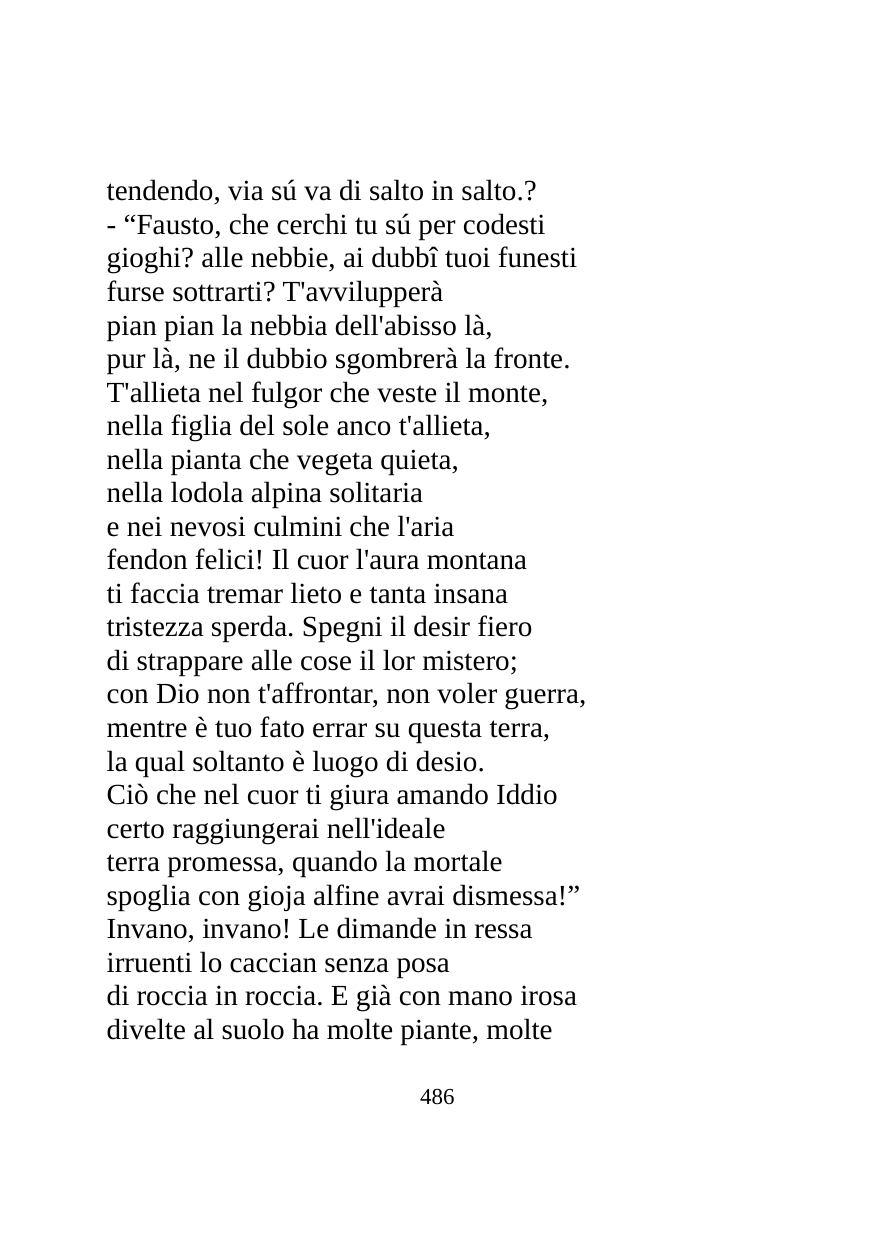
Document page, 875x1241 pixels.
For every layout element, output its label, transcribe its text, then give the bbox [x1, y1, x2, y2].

text Ciò che nel cuor ti giura amando Iddio [106, 777, 768, 811]
text gioghi? alle nebbie, ai dubbî tuoi funesti [106, 241, 768, 274]
text nella pianta che vegeta quieta, [106, 442, 768, 475]
text ti faccia tremar lieto e tanta insana [106, 576, 768, 609]
text mentre è tuo fato errar su questa terra, [106, 710, 768, 744]
text con Dio non t'affrontar, non voler guerra, [106, 677, 768, 710]
text di roccia in roccia. E già con mano irosa [106, 978, 768, 1012]
text pur là, ne il dubbio sgombrerà la fronte. [106, 341, 768, 375]
text T'allieta nel fulgor che veste il monte, [106, 375, 768, 408]
text tristezza sperda. Spegni il desir fiero [106, 609, 768, 643]
text furse sottrarti? T'avvilupperà [106, 274, 768, 308]
text divelte al suolo ha molte piante, molte [106, 1012, 768, 1046]
text Invano, invano! Le dimande in ressa [106, 911, 768, 945]
text certo raggiungerai nell'ideale [106, 811, 768, 844]
text pian pian la nebbia dell'abisso là, [106, 308, 768, 341]
text la qual soltanto è luogo di desio. [106, 744, 768, 777]
text nella figlia del sole anco t'allieta, [106, 408, 768, 442]
text tendendo, via sú va di salto in salto.? [106, 173, 768, 207]
text terra promessa, quando la mortale [106, 844, 768, 878]
text fendon felici! Il cuor l'aura montana [106, 542, 768, 576]
text spoglia con gioja alfine avrai dismessa!” [106, 878, 768, 911]
text irruenti lo caccian senza posa [106, 945, 768, 978]
text nella lodola alpina solitaria [106, 475, 768, 509]
text e nei nevosi culmini che l'aria [106, 509, 768, 542]
text - “Fausto, che cerchi tu sú per codesti [106, 207, 768, 241]
text di strappare alle cose il lor mistero; [106, 643, 768, 677]
